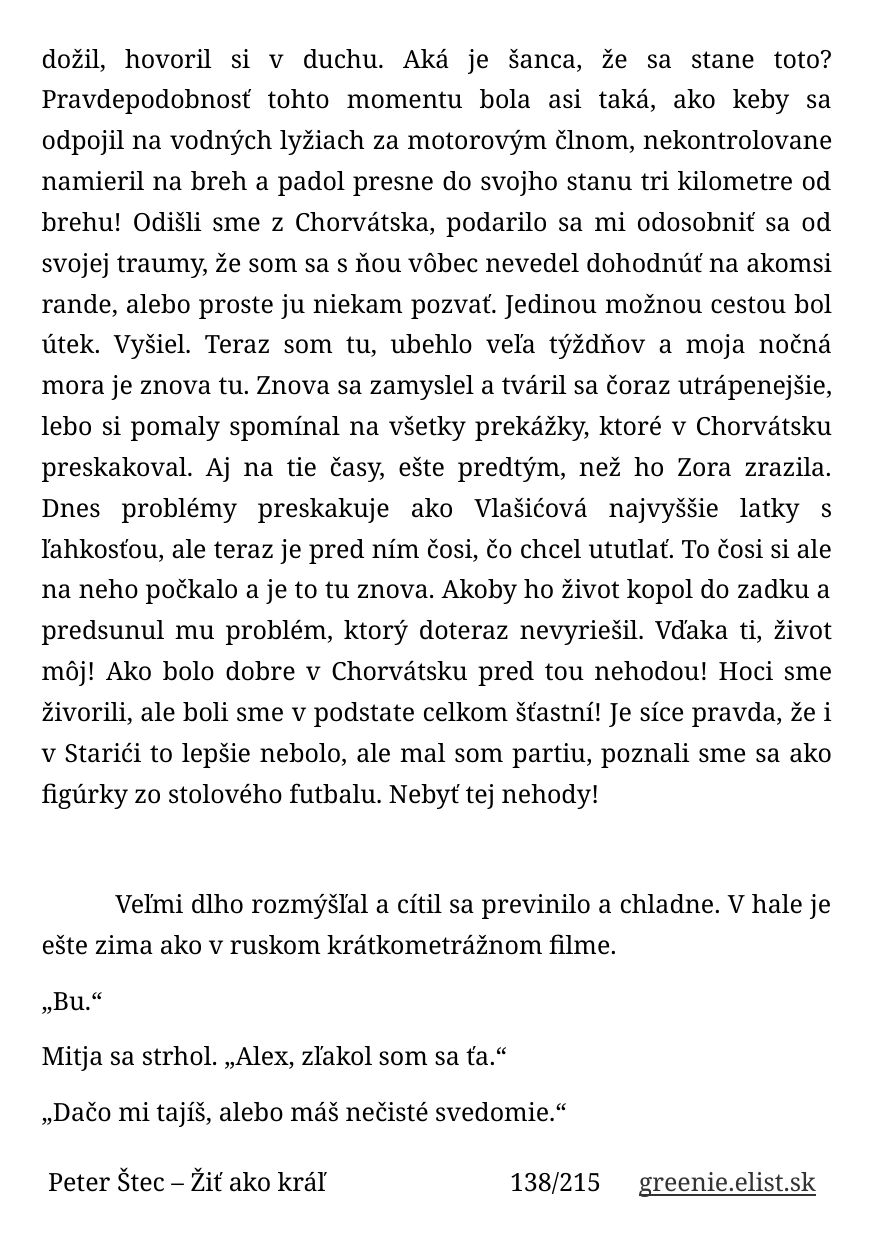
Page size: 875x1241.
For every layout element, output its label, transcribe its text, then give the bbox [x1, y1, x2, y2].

text Mitja sa strhol. „Alex, zľakol som sa ťa.“ [41, 1039, 833, 1073]
text „Bu.“ [41, 983, 833, 1017]
text dožil, hovoril si v duchu. Aká je šanca, že sa stane toto? Pravdepodobnosť tohto momentu bola asi taká, ako keby sa odpojil na vodných lyžiach za motorovým člnom, nekontrolovane namieril na breh a padol presne do svojho stanu tri kilometre od brehu! Odišli sme z Chorvátska, podarilo sa mi odosobniť sa od svojej traumy, že som sa s ňou vôbec nevedel dohodnúť na akomsi rande, alebo proste ju niekam pozvať. Jedinou možnou cestou bol útek. Vyšiel. Teraz som tu, ubehlo veľa týždňov a moja nočná mora je znova tu. Znova sa zamyslel a tváril sa čoraz utrápenejšie, lebo si pomaly spomínal na všetky prekážky, ktoré v Chorvátsku preskakoval. Aj na tie časy, ešte predtým, než ho Zora zrazila. Dnes problémy preskakuje ako Vlašićová najvyššie latky s ľahkosťou, ale teraz je pred ním čosi, čo chcel ututlať. To čosi si ale na neho počkalo a je to tu znova. Akoby ho život kopol do zadku a predsunul mu problém, ktorý doteraz nevyriešil. Vďaka ti, život môj! Ako bolo dobre v Chorvátsku pred tou nehodou! Hoci sme živorili, ale boli sme v podstate celkom šťastní! Je síce pravda, že i v Starići to lepšie nebolo, ale mal som partiu, poznali sme sa ako figúrky zo stolového futbalu. Nebyť tej nehody! [41, 41, 833, 810]
text „Dačo mi tajíš, alebo máš nečisté svedomie.“ [41, 1094, 833, 1128]
text Veľmi dlho rozmýšľal a cítil sa previnilo a chladne. V hale je ešte zima ako v ruskom krátkometrážnom filme. [41, 887, 833, 962]
